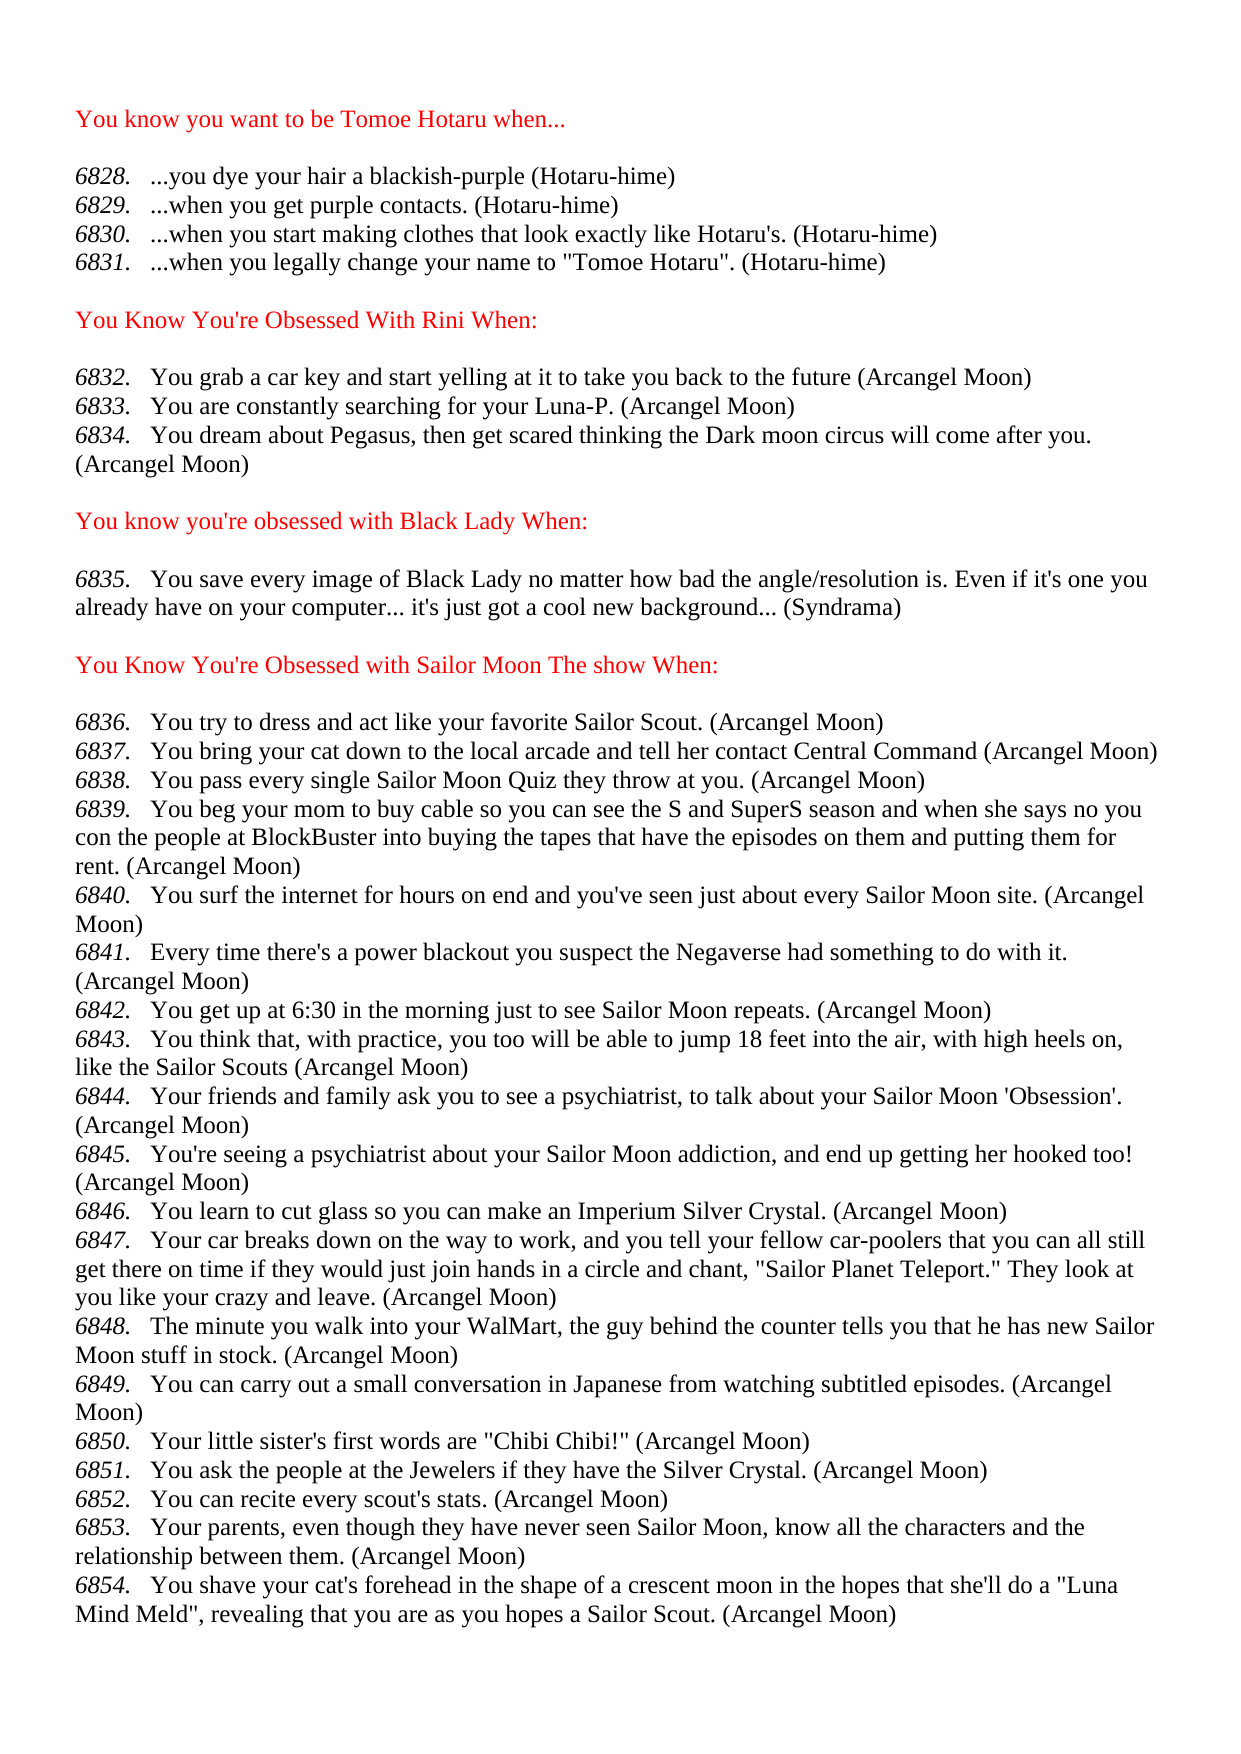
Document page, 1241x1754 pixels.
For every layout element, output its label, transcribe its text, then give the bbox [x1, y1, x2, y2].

list Your little sister's first words are "Chibi Chibi!" (Arcangel Moon) [75, 1426, 1165, 1455]
list You can carry out a small conversation in Japanese from watching subtitled episodes. (Arcangel Moon) [75, 1369, 1165, 1426]
list ...when you start making clothes that look exactly like Hotaru's. (Hotaru-hime) [75, 219, 1165, 247]
list ...when you legally change your name to "Tomoe Hotaru". (Hotaru-hime) [75, 247, 1165, 276]
list Your car breaks down on the way to work, and you tell your fellow car-poolers that you can all still get there on time if they would just join hands in a circle and chant, "Sailor Planet Teleport." They look at you like your crazy and leave. (Arcangel Moon) [75, 1225, 1165, 1311]
list You Know You're Obsessed with Sailor Moon The show When: [75, 650, 1165, 679]
list You save every image of Black Lady no matter how bad the angle/resolution is. Even if it's one you already have on your computer... it's just got a cool new background... (Syndrama) [75, 564, 1165, 621]
list You learn to cut glass so you can make an Imperium Silver Crystal. (Arcangel Moon) [75, 1196, 1165, 1225]
list You think that, with practice, you too will be able to jump 18 feet into the air, with high heels on, like the Sailor Scouts (Arcangel Moon) [75, 1024, 1165, 1081]
list You can recite every scout's stats. (Arcangel Moon) [75, 1484, 1165, 1512]
list You grab a car key and start yelling at it to take you back to the future (Arcangel Moon) [75, 362, 1165, 391]
list You shave your cat's forehead in the shape of a crescent moon in the hopes that she'll do a "Luna Mind Meld", revealing that you are as you hopes a Sailor Scout. (Arcangel Moon) [75, 1570, 1165, 1627]
list You beg your mom to buy cable so you can see the S and SuperS season and when she says no you con the people at BlockBuster into buying the tapes that have the episodes on them and putting them for rent. (Arcangel Moon) [75, 794, 1165, 880]
list You Know You're Obsessed With Rini When: [75, 305, 1165, 334]
list You're seeing a psychiatrist about your Sailor Moon addiction, and end up getting her hooked too! (Arcangel Moon) [75, 1139, 1165, 1196]
list Every time there's a power blackout you suspect the Negaverse had something to do with it. (Arcangel Moon) [75, 937, 1165, 995]
list ...when you get purple contacts. (Hotaru-hime) [75, 190, 1165, 219]
list You pass every single Sailor Moon Quiz they throw at you. (Arcangel Moon) [75, 765, 1165, 794]
list You bring your cat down to the local arcade and tell her contact Central Command (Arcangel Moon) [75, 736, 1165, 765]
list You surf the internet for hours on end and you've seen just about every Sailor Moon site. (Arcangel Moon) [75, 880, 1165, 937]
list You get up at 6:30 in the morning just to see Sailor Moon repeats. (Arcangel Moon) [75, 995, 1165, 1024]
list You know you're obsessed with Black Lady When: [75, 506, 1165, 535]
list You try to dress and act like your favorite Sailor Scout. (Arcangel Moon) [75, 707, 1165, 736]
list You are constantly searching for your Luna-P. (Arcangel Moon) [75, 391, 1165, 420]
list You dream about Pegasus, then get scared thinking the Dark moon circus will come after you. (Arcangel Moon) [75, 420, 1165, 477]
list Your friends and family ask you to see a psychiatrist, to talk about your Sailor Moon 'Obsession'. (Arcangel Moon) [75, 1081, 1165, 1139]
list ...you dye your hair a blackish-purple (Hotaru-hime) [75, 161, 1165, 190]
list Your parents, even though they have never seen Sailor Moon, know all the characters and the relationship between them. (Arcangel Moon) [75, 1512, 1165, 1570]
list You ask the people at the Jewelers if they have the Silver Crystal. (Arcangel Moon) [75, 1455, 1165, 1484]
list You know you want to be Tomoe Hotaru when... [75, 104, 1165, 132]
list The minute you walk into your WalMart, the guy behind the counter tells you that he has new Sailor Moon stuff in stock. (Arcangel Moon) [75, 1311, 1165, 1369]
